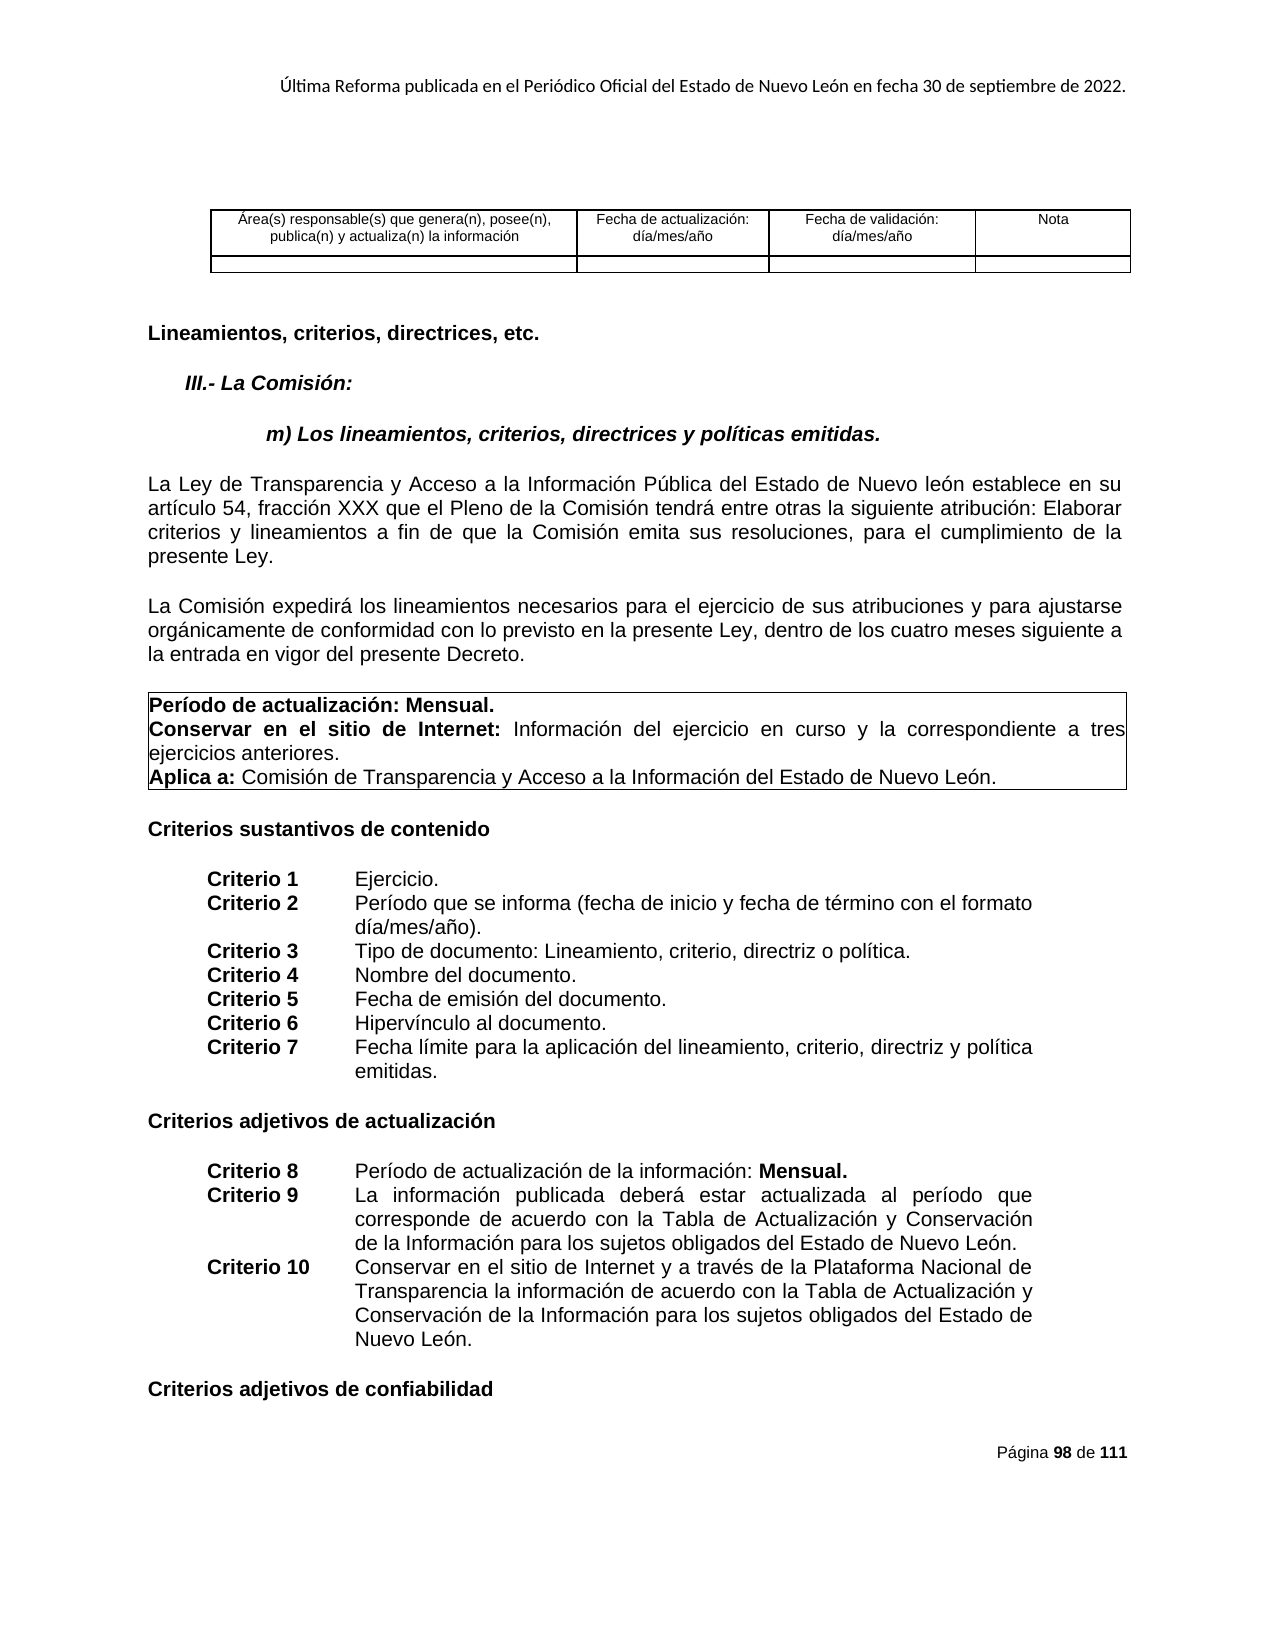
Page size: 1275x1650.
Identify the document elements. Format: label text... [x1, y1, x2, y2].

table_cell [976, 257, 1130, 272]
text III.- La Comisión: [185, 371, 1039, 395]
table_header Nota [976, 211, 1130, 255]
text Conservar en el sitio de Internet: Información del ejercicio en curso y la correspondiente a tres ejercicios anteriores. [149, 716, 1126, 764]
text Criterio 4 Nombre del documento. [207, 963, 1033, 987]
table_cell [212, 257, 576, 272]
text Período de actualización: Mensual. [149, 693, 1126, 716]
text Criterio 6 Hipervínculo al documento. [207, 1011, 1033, 1034]
text Criterio 1 Ejercicio. [207, 867, 1033, 891]
text Criterios adjetivos de actualización [148, 1109, 1127, 1133]
text Lineamientos, criterios, directrices, etc. [148, 321, 1127, 345]
text Criterio 10 Conservar en el sitio de Internet y a través de la Plataforma Nacional de Transparencia la información de acuerdo con la Tabla de Actualización y Conservación de la Información para los sujetos obligados del Estado de Nuevo León. [207, 1255, 1033, 1351]
text La Comisión expedirá los lineamientos necesarios para el ejercicio de sus atribuciones y para ajustarse orgánicamente de conformidad con lo previsto en la presente Ley, dentro de los cuatro meses siguiente a la entrada en vigor del presente Decreto. [148, 594, 1124, 666]
text Criterios sustantivos de contenido [148, 816, 1127, 840]
table_header Área(s) responsable(s) que genera(n), posee(n), publica(n) y actualiza(n) la información [212, 211, 576, 255]
text Criterio 5 Fecha de emisión del documento. [207, 987, 1033, 1011]
text Criterio 7 Fecha límite para la aplicación del lineamiento, criterio, directriz y política emitidas. [207, 1034, 1033, 1082]
table_cell [578, 257, 768, 272]
text Criterio 2 Período que se informa (fecha de inicio y fecha de término con el formato día/mes/año). [207, 891, 1033, 939]
text m) Los lineamientos, criterios, directrices y políticas emitidas. [266, 421, 1127, 445]
text Criterios adjetivos de confiabilidad [148, 1377, 1127, 1401]
text Aplica a: Comisión de Transparencia y Acceso a la Información del Estado de Nuevo León. [149, 764, 1126, 789]
text Criterio 8 Período de actualización de la información: Mensual. [207, 1159, 1033, 1183]
text Criterio 9 La información publicada deberá estar actualizada al período que corresponde de acuerdo con la Tabla de Actualización y Conservación de la Información para los sujetos obligados del Estado de Nuevo León. [207, 1183, 1033, 1255]
table_header Fecha de validación: día/mes/año [770, 211, 975, 255]
text La Ley de Transparencia y Acceso a la Información Pública del Estado de Nuevo león establece en su artículo 54, fracción XXX que el Pleno de la Comisión tendrá entre otras la siguiente atribución: Elaborar criterios y lineamientos a fin de que la Comisión emita sus resoluciones, para el cumplimiento de la presente Ley. [148, 472, 1124, 568]
text Criterio 3 Tipo de documento: Lineamiento, criterio, directriz o política. [207, 939, 1033, 963]
table_header Fecha de actualización: día/mes/año [578, 211, 768, 255]
table_cell [770, 257, 975, 272]
